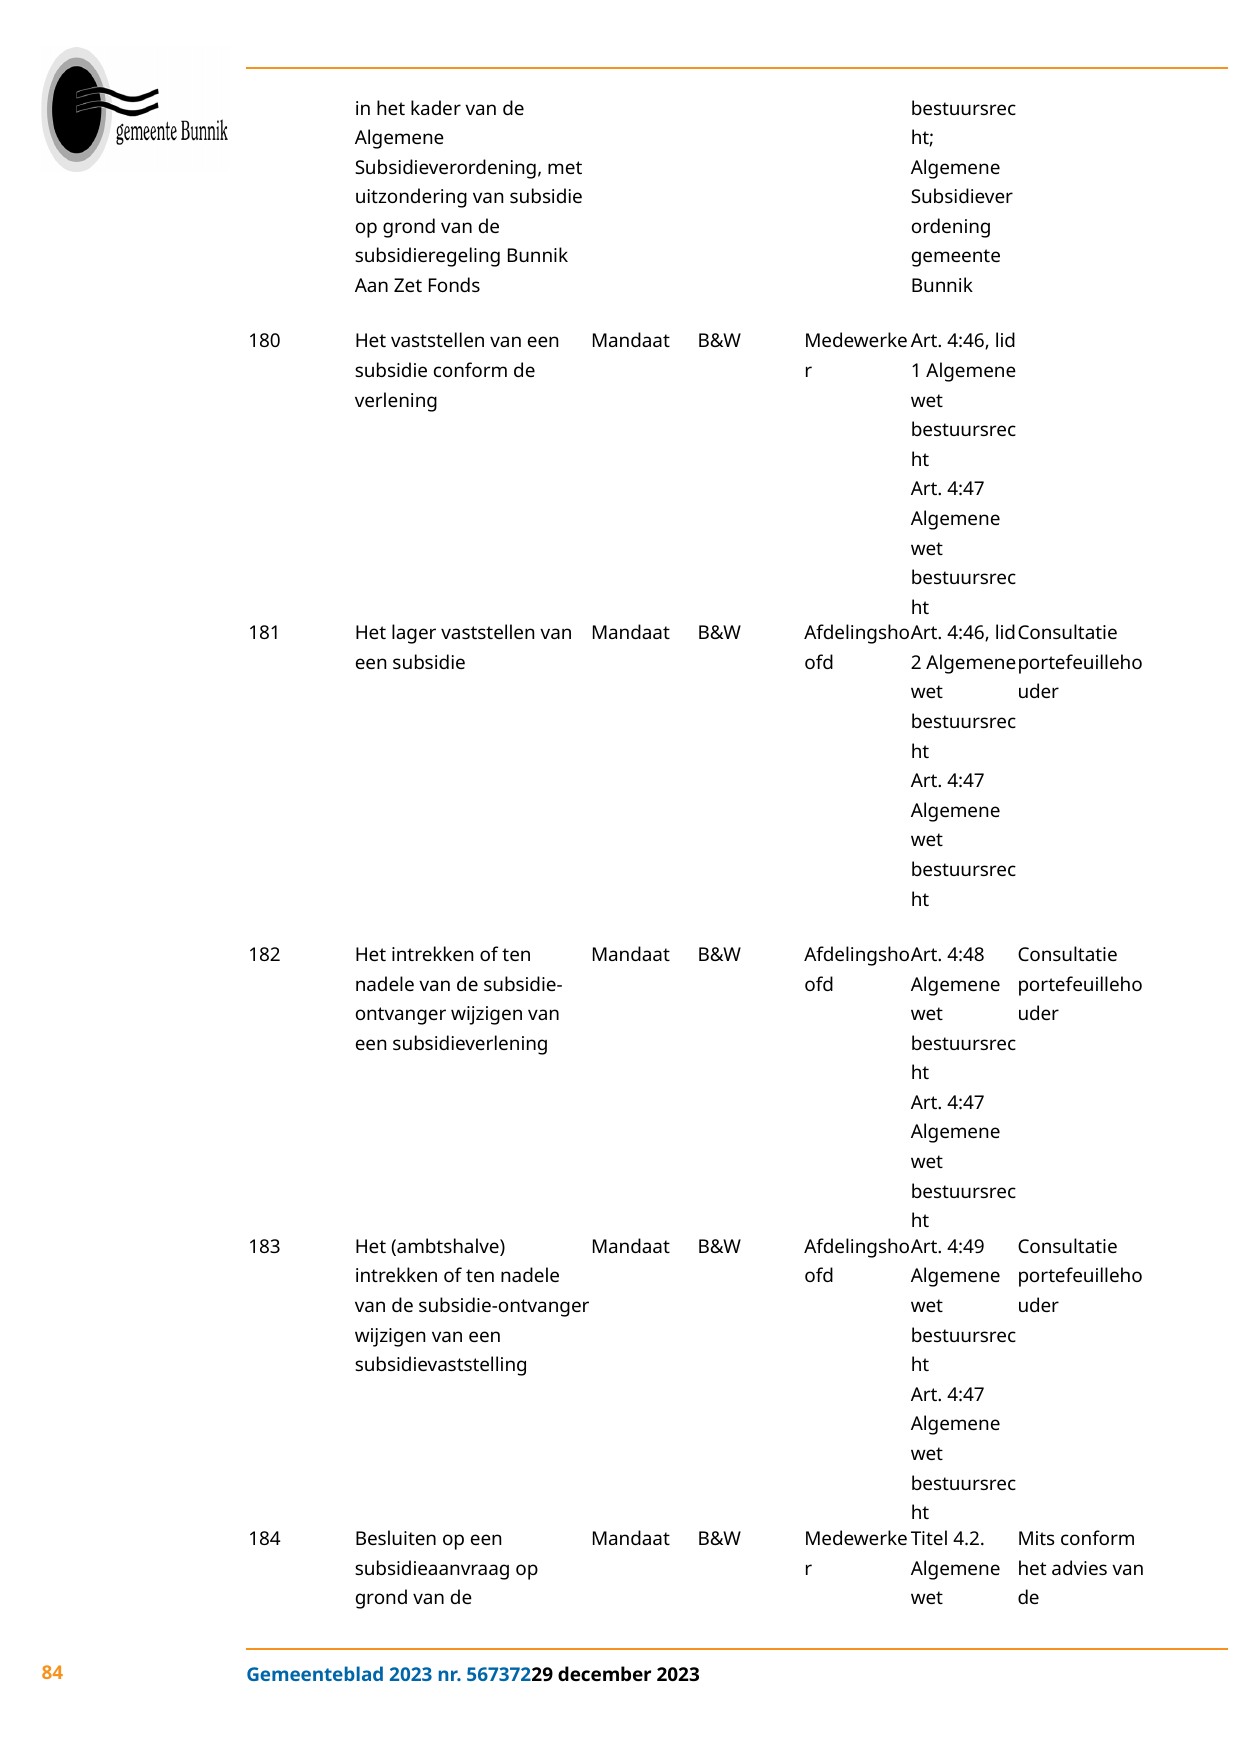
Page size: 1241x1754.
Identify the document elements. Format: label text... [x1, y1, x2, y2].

table_cell [698, 95, 804, 328]
table_cell Besluiten op een subsidieaanvraag op grond van de [355, 1525, 591, 1610]
table_cell Mandaat [591, 1525, 697, 1610]
table_cell Art. 4:48 Algemene wet bestuursrecht Art. 4:47 Algemene wet bestuursrecht [911, 941, 1017, 1233]
table_cell Consultatie portefeuillehouder [1017, 941, 1152, 1233]
picture [41, 47, 231, 172]
table_cell B&W [698, 328, 804, 619]
table_cell Mandaat [591, 941, 697, 1233]
table_cell 180 [248, 328, 354, 619]
table_cell Het intrekken of ten nadele van de subsidie-ontvanger wijzigen van een subsidieverlening [355, 941, 591, 1233]
table_cell Het vaststellen van een subsidie conform de verlening [355, 328, 591, 619]
table_cell Mandaat [591, 620, 697, 941]
table_cell [804, 95, 911, 328]
table_cell 183 [248, 1233, 354, 1525]
table_cell bestuursrecht; Algemene Subsidieverordening gemeente Bunnik [911, 95, 1017, 328]
table_cell B&W [698, 1233, 804, 1525]
table_cell Het lager vaststellen van een subsidie [355, 620, 591, 941]
table_cell B&W [698, 1525, 804, 1610]
table_cell Titel 4.2. Algemene wet [911, 1525, 1017, 1610]
table_cell Art. 4:46, lid 2 Algemene wet bestuursrecht Art. 4:47 Algemene wet bestuursrecht [911, 620, 1017, 941]
table_cell Consultatie portefeuillehouder [1017, 1233, 1152, 1525]
table_cell Het (ambtshalve) intrekken of ten nadele van de subsidie-ontvanger wijzigen van een subsidievaststelling [355, 1233, 591, 1525]
table_cell B&W [698, 620, 804, 941]
table_cell Consultatie portefeuillehouder [1017, 620, 1152, 941]
table_cell 182 [248, 941, 354, 1233]
table_cell Medewerker [804, 1525, 911, 1610]
table_cell Art. 4:49 Algemene wet bestuursrecht Art. 4:47 Algemene wet bestuursrecht [911, 1233, 1017, 1525]
table_cell Mandaat [591, 1233, 697, 1525]
table_cell [1017, 328, 1152, 619]
table_cell Afdelingshoofd [804, 1233, 911, 1525]
table_cell Afdelingshoofd [804, 620, 911, 941]
table_cell in het kader van de Algemene Subsidieverordening, met uitzondering van subsidie op grond van de subsidieregeling Bunnik Aan Zet Fonds [355, 95, 591, 328]
table_cell 184 [248, 1525, 354, 1610]
table_cell Art. 4:46, lid 1 Algemene wet bestuursrecht Art. 4:47 Algemene wet bestuursrecht [911, 328, 1017, 619]
table_cell Afdelingshoofd [804, 941, 911, 1233]
table_cell 181 [248, 620, 354, 941]
table_cell B&W [698, 941, 804, 1233]
table_cell [1017, 95, 1152, 328]
table_cell [248, 95, 354, 328]
table_cell [591, 95, 697, 328]
table_cell Medewerker [804, 328, 911, 619]
table_cell Mandaat [591, 328, 697, 619]
table_cell Mits conform het advies van de [1017, 1525, 1152, 1610]
